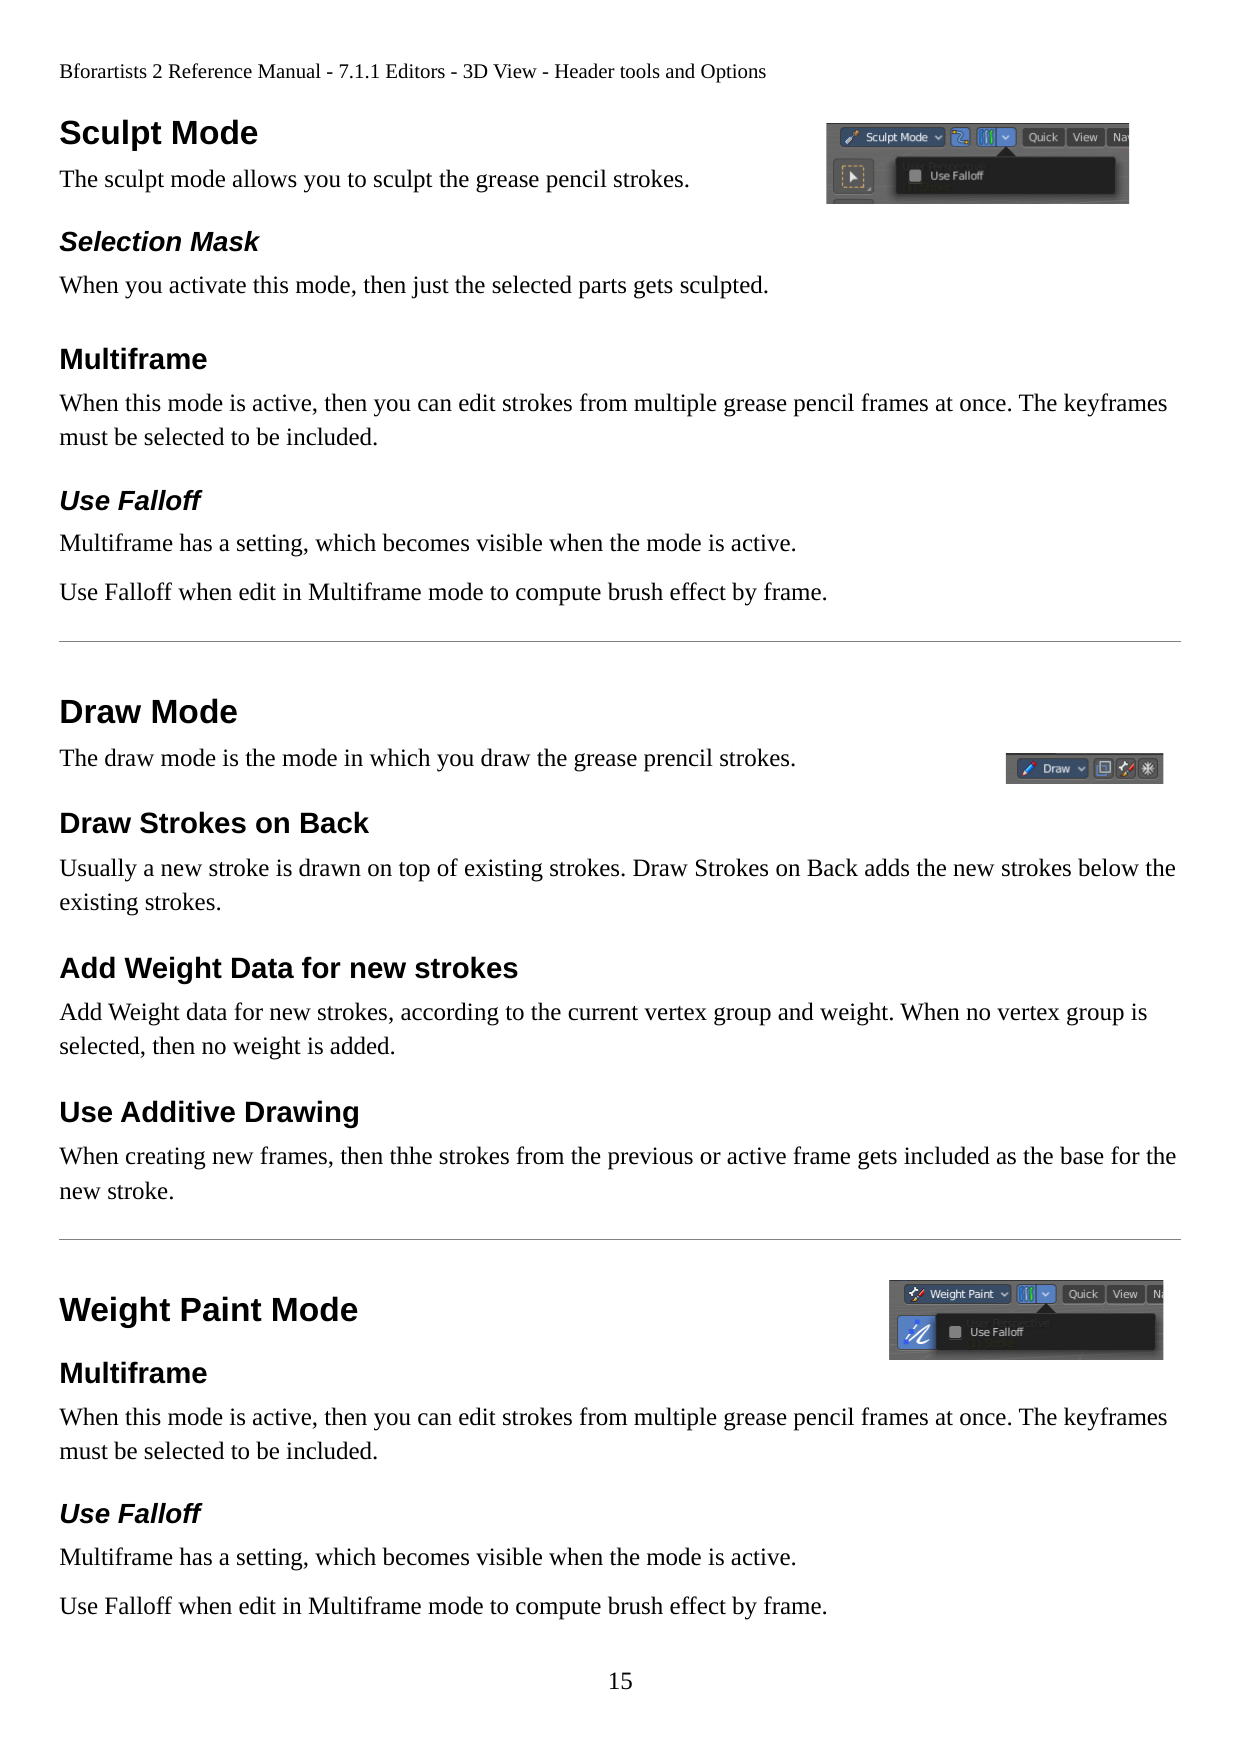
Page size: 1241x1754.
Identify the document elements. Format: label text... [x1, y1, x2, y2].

text The draw mode is the mode in which you draw the grease prencil strokes. [59, 743, 1181, 771]
subtitle Sculpt Mode [59, 113, 1181, 151]
subtitle Selection Mask [59, 225, 1181, 257]
subtitle Multiframe [59, 1356, 1181, 1389]
text When creating new frames, then thhe strokes from the previous or active frame gets included as the base for the new stroke. [59, 1141, 1181, 1204]
text The sculpt mode allows you to sculpt the grease pencil strokes. [59, 164, 826, 192]
subtitle Draw Strokes on Back [59, 806, 1181, 840]
subtitle [1164, 1290, 1181, 1328]
picture [826, 123, 1130, 204]
text Usually a new stroke is drawn on top of existing strokes. Draw Strokes on Back adds the new strokes below the existing strokes. [59, 853, 1181, 916]
text Use Falloff when edit in Multiframe mode to compute brush effect by frame. [59, 1591, 1181, 1620]
text Multiframe has a setting, which becomes visible when the mode is active. [59, 1542, 1181, 1571]
text When you activate this mode, then just the selected parts gets sculpted. [59, 270, 1181, 298]
subtitle Use Falloff [59, 484, 1181, 516]
picture [1005, 753, 1164, 784]
text When this mode is active, then you can edit strokes from multiple grease pencil frames at once. The keyframes must be selected to be included. [59, 388, 1181, 451]
text When this mode is active, then you can edit strokes from multiple grease pencil frames at once. The keyframes must be selected to be included. [59, 1402, 1181, 1465]
subtitle Use Additive Drawing [59, 1095, 1181, 1129]
subtitle Draw Mode [59, 692, 1181, 730]
picture [889, 1280, 1164, 1360]
subtitle Multiframe [59, 342, 1181, 376]
text Multiframe has a setting, which becomes visible when the mode is active. [59, 528, 1181, 557]
text [1130, 164, 1181, 192]
subtitle Weight Paint Mode [59, 1290, 889, 1328]
subtitle Use Falloff [59, 1498, 1181, 1530]
text Use Falloff when edit in Multiframe mode to compute brush effect by frame. [59, 577, 1181, 606]
text Add Weight data for new strokes, according to the current vertex group and weight. When no vertex group is selected, then no weight is added. [59, 997, 1181, 1060]
subtitle Add Weight Data for new strokes [59, 951, 1181, 984]
